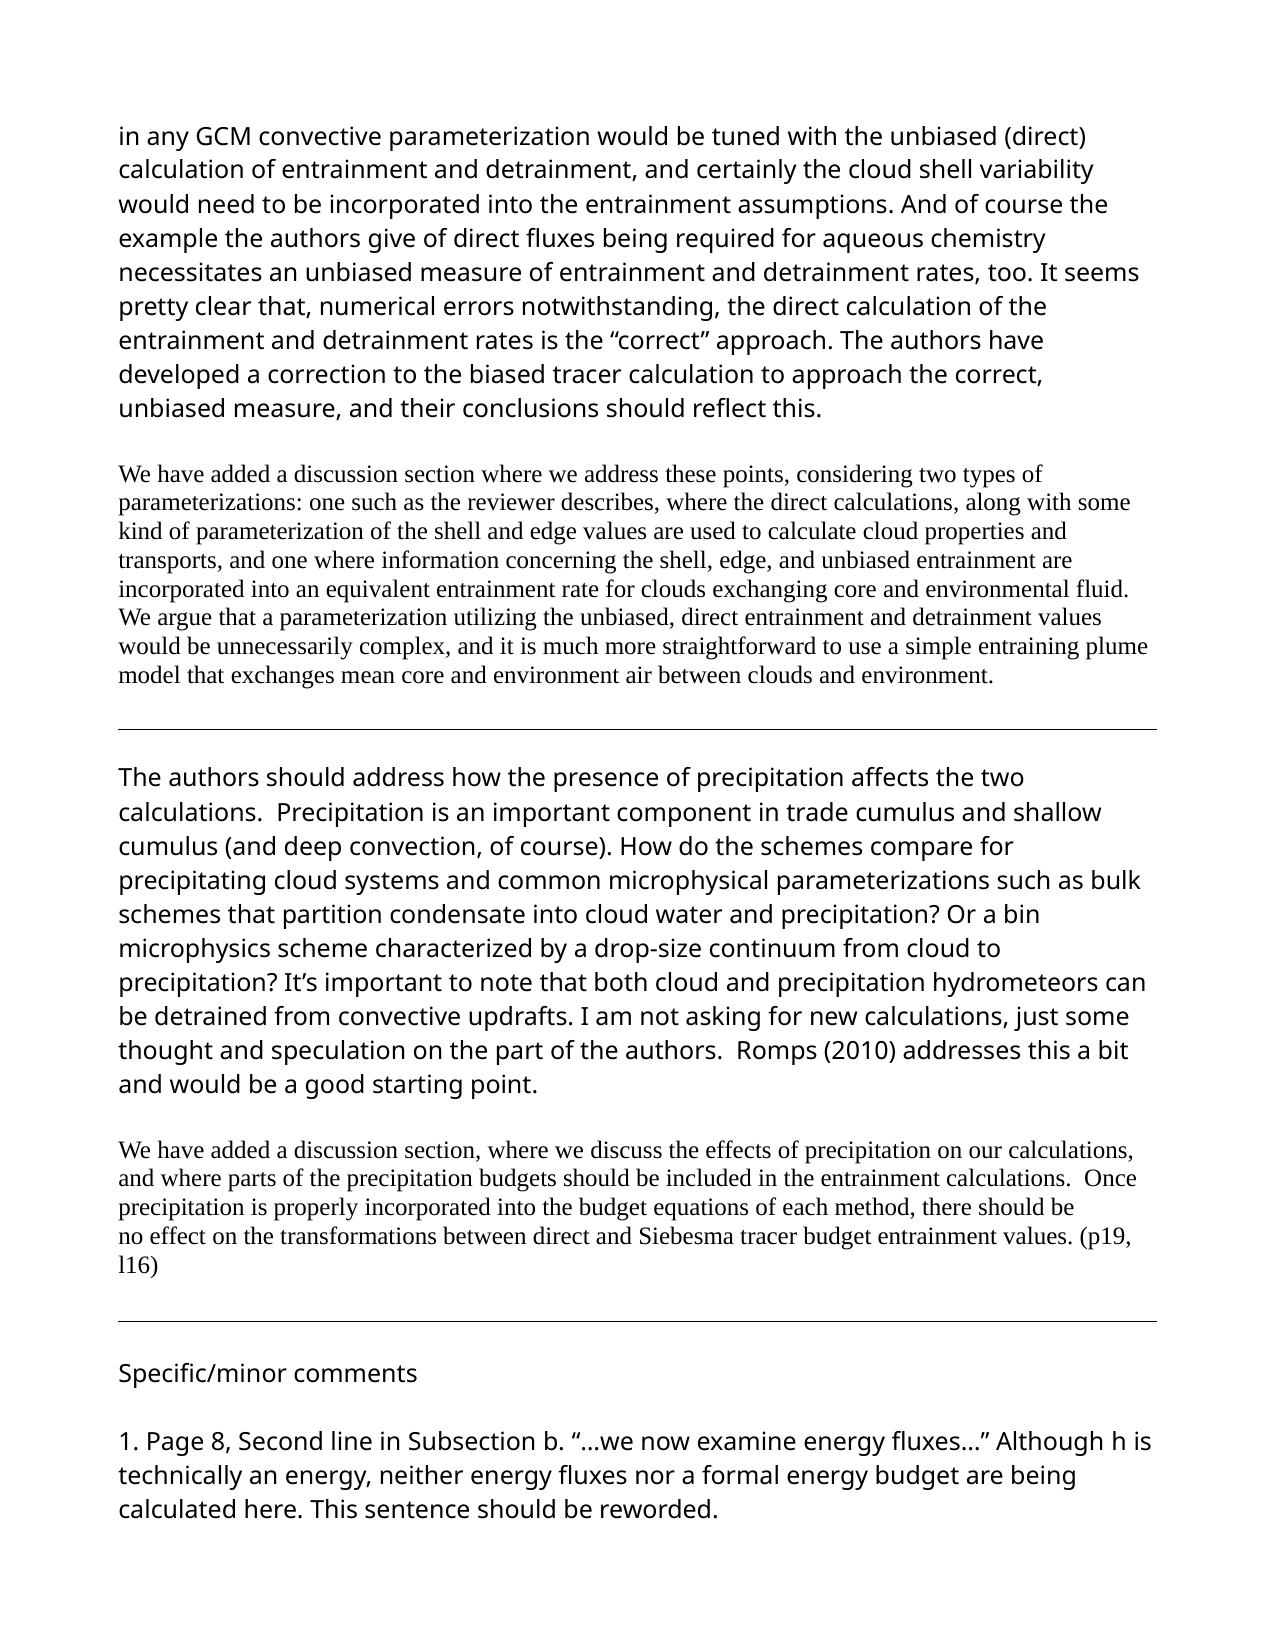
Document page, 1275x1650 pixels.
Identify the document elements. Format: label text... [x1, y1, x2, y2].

text We have added a discussion section, where we discuss the effects of precipitation on our calculations, and where parts of the precipitation budgets should be included in the entrainment calculations. Once precipitation is properly incorporated into the budget equations of each method, there should be [118, 1135, 1157, 1221]
text in any GCM convective parameterization would be tuned with the unbiased (direct) calculation of entrainment and detrainment, and certainly the cloud shell variability would need to be incorporated into the entrainment assumptions. And of course the example the authors give of direct fluxes being required for aqueous chemistry necessitates an unbiased measure of entrainment and detrainment rates, too. It seems pretty clear that, numerical errors notwithstanding, the direct calculation of the entrainment and detrainment rates is the “correct” approach. The authors have developed a correction to the biased tracer calculation to approach the correct, unbiased measure, and their conclusions should reflect this. [118, 118, 1157, 425]
text We have added a discussion section where we address these points, considering two types of parameterizations: one such as the reviewer describes, where the direct calculations, along with some kind of parameterization of the shell and edge values are used to calculate cloud properties and transports, and one where information concerning the shell, edge, and unbiased entrainment are incorporated into an equivalent entrainment rate for clouds exchanging core and environmental fluid. We argue that a parameterization utilizing the unbiased, direct entrainment and detrainment values would be unnecessarily complex, and it is much more straightforward to use a simple entraining plume model that exchanges mean core and environment air between clouds and environment. [118, 459, 1157, 689]
text 1. Page 8, Second line in Subsection b. “…we now examine energy fluxes…” Although h is technically an energy, neither energy fluxes nor a formal energy budget are being calculated here. This sentence should be reworded. [118, 1424, 1157, 1526]
text no effect on the transformations between direct and Siebesma tracer budget entrainment values. (p19, l16) [118, 1221, 1157, 1278]
text Specific/minor comments [118, 1356, 1157, 1389]
text The authors should address how the presence of precipitation affects the two calculations. Precipitation is an important component in trade cumulus and shallow cumulus (and deep convection, of course). How do the schemes compare for precipitating cloud systems and common microphysical parameterizations such as bulk schemes that partition condensate into cloud water and precipitation? Or a bin microphysics scheme characterized by a drop-size continuum from cloud to precipitation? It’s important to note that both cloud and precipitation hydrometeors can be detrained from convective updrafts. I am not asking for new calculations, just some thought and speculation on the part of the authors. Romps (2010) addresses this a bit and would be a good starting point. [118, 760, 1157, 1101]
